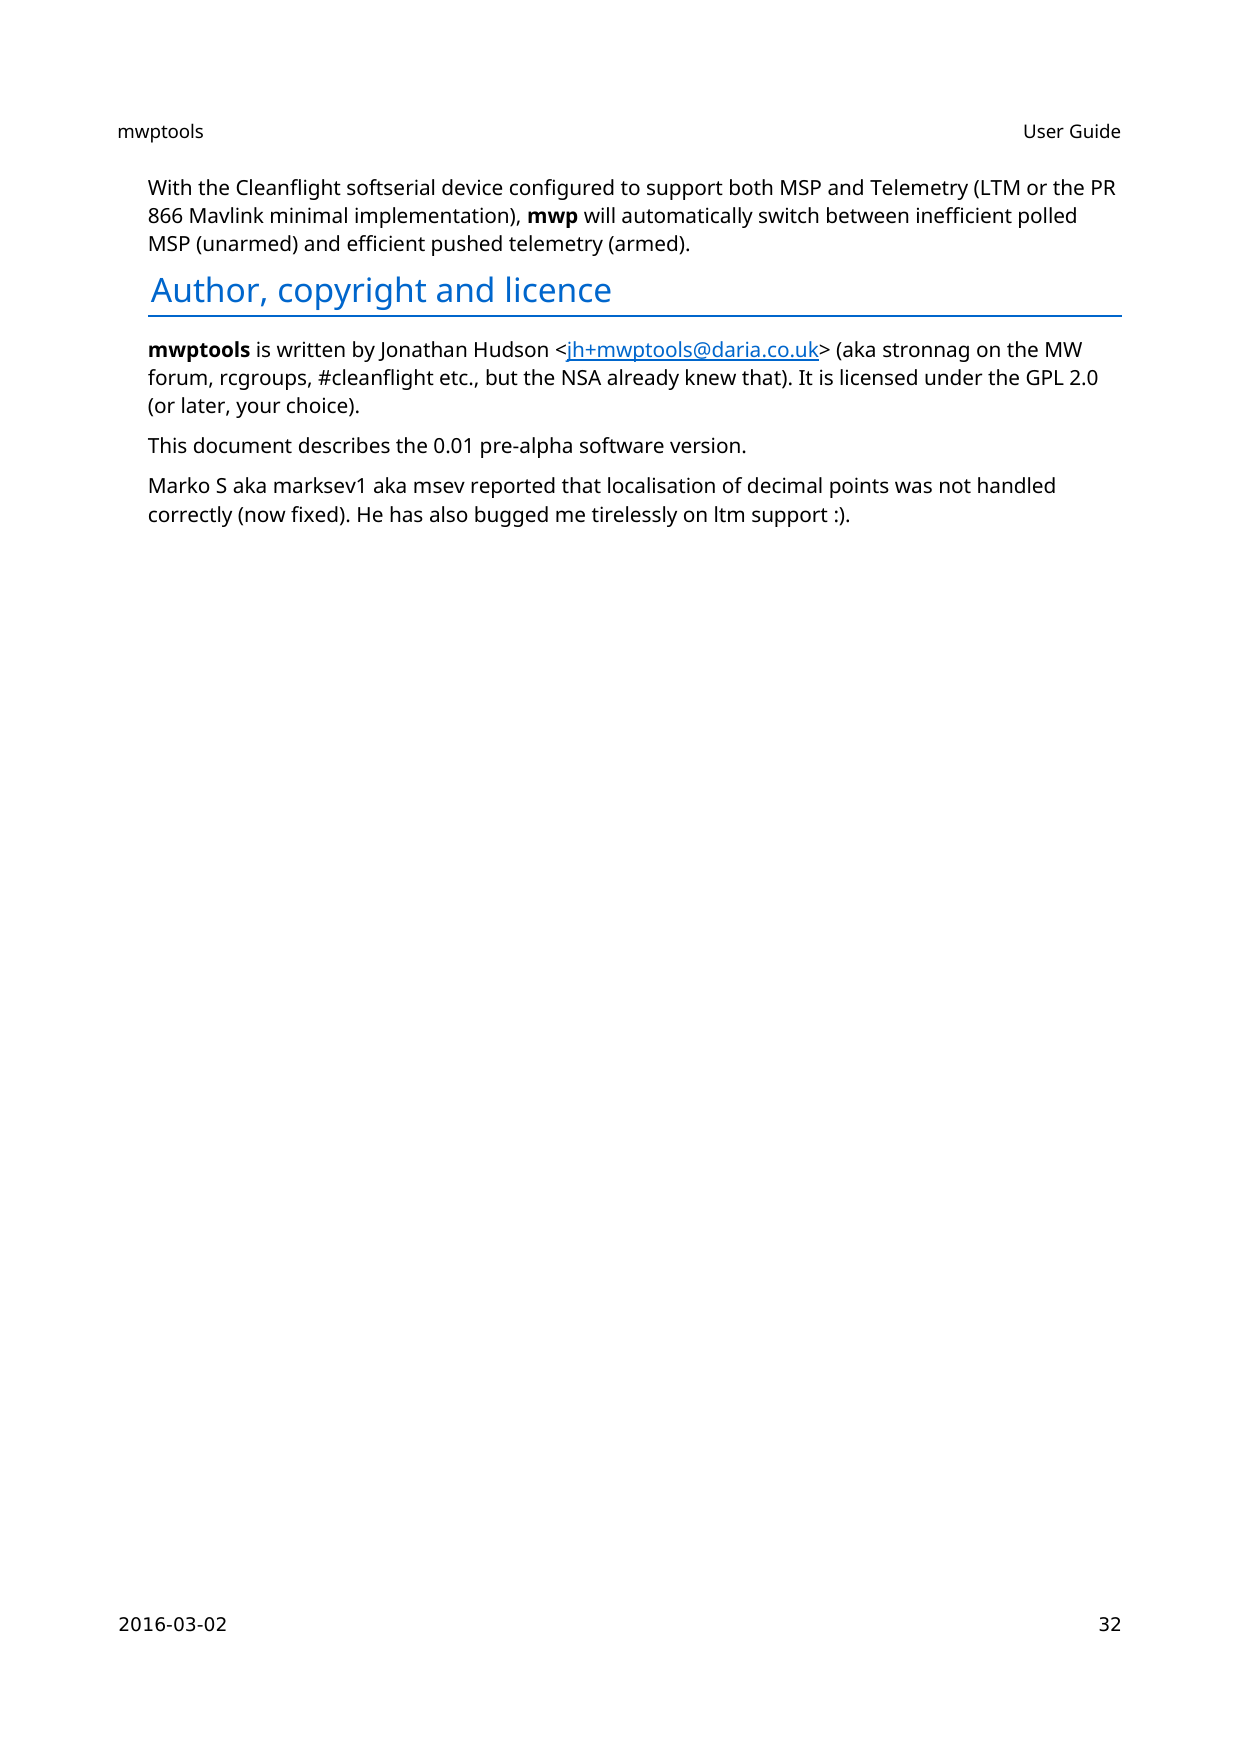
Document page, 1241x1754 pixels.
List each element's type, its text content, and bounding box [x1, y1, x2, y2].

text Marko S aka marksev1 aka msev reported that localisation of decimal points was not handled correctly (now fixed). He has also bugged me tirelessly on ltm support :). [148, 472, 1122, 528]
text mwptools is written by Jonathan Hudson <jh+mwptools@daria.co.uk> (aka stronnag on the MW forum, rcgroups, #cleanflight etc., but the NSA already knew that). It is licensed under the GPL 2.0 (or later, your choice). [148, 335, 1122, 419]
subtitle Author, copyright and licence [148, 264, 1122, 315]
text This document describes the 0.01 pre-alpha software version. [148, 431, 1122, 460]
text With the Cleanflight softserial device configured to support both MSP and Telemetry (LTM or the PR 866 Mavlink minimal implementation), mwp will automatically switch between inefficient polled MSP (unarmed) and efficient pushed telemetry (armed). [148, 173, 1122, 258]
